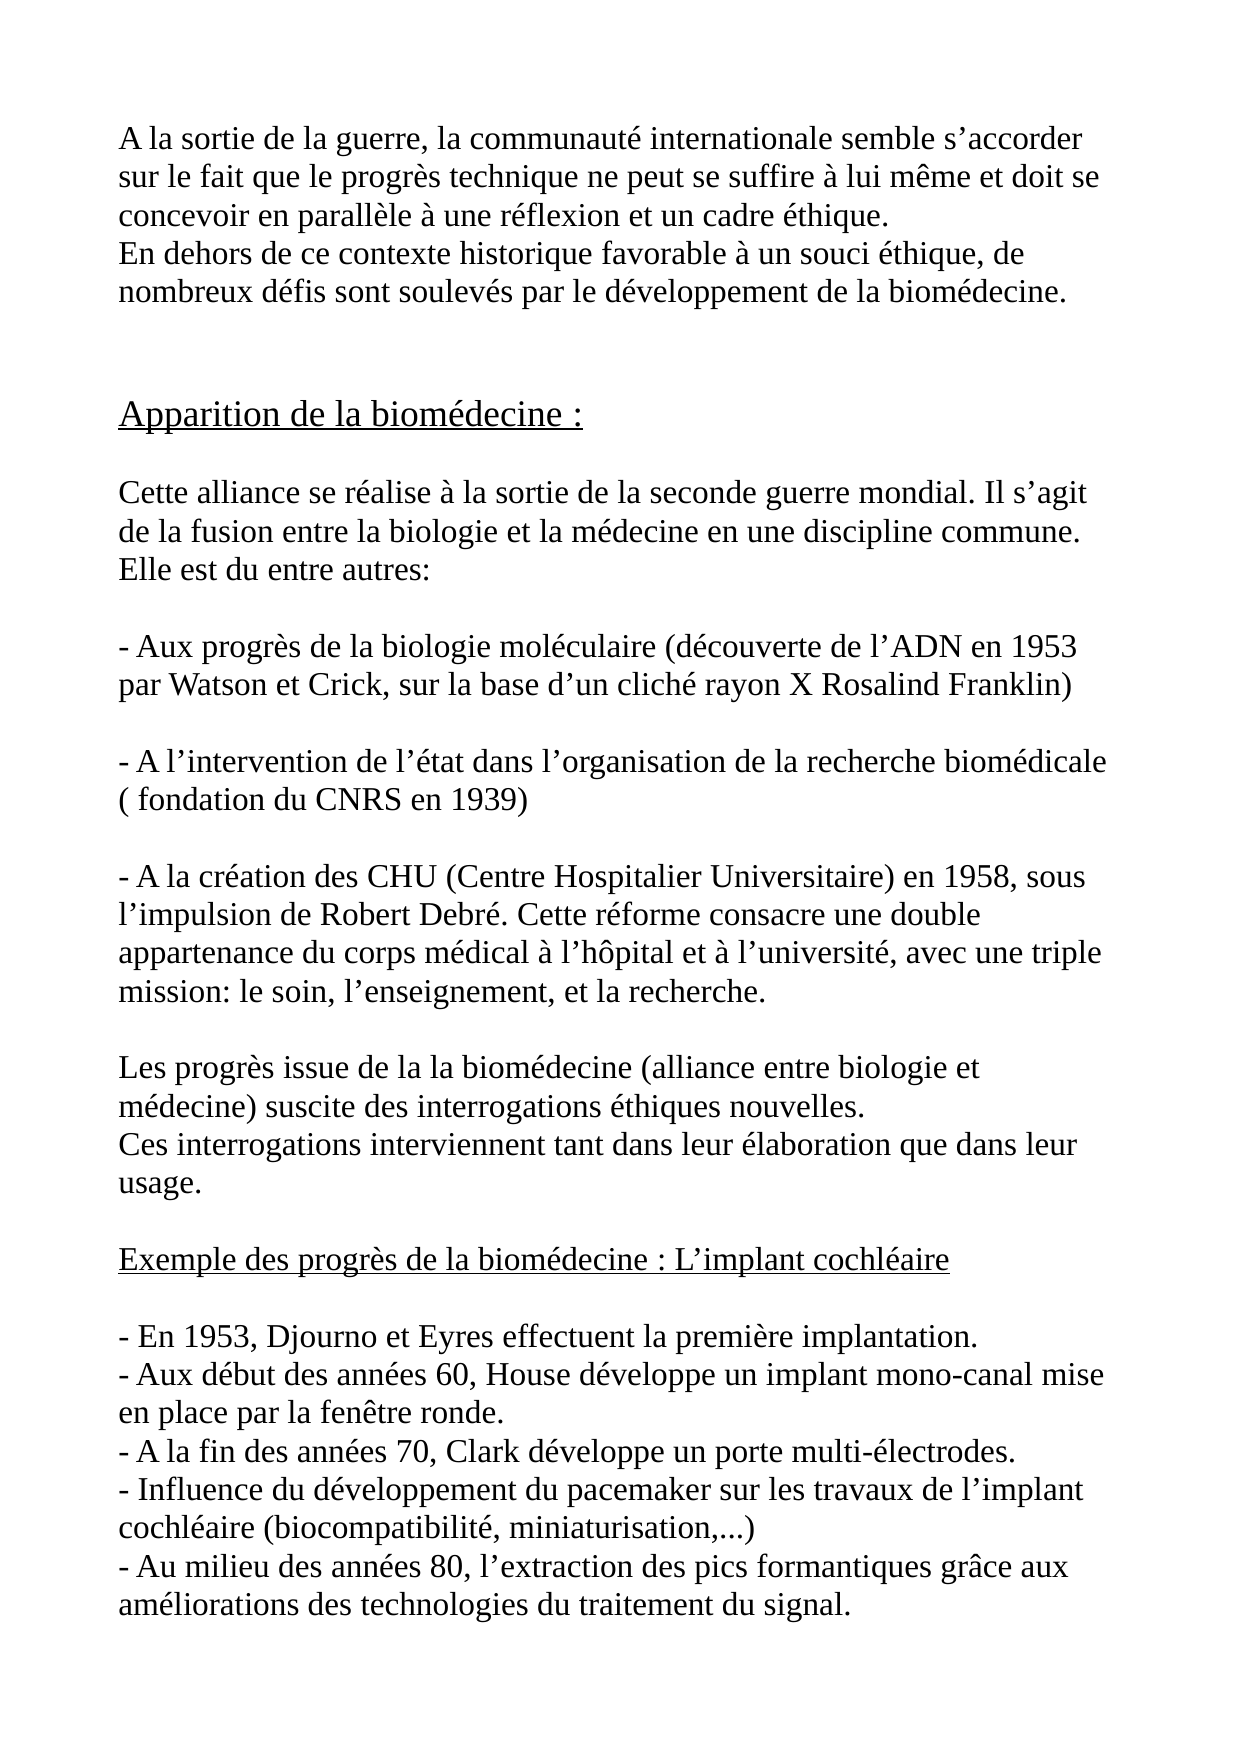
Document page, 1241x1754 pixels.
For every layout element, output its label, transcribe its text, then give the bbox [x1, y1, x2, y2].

text - A la fin des années 70, Clark développe un porte multi-électrodes. [118, 1431, 1122, 1469]
text - Aux début des années 60, House développe un implant mono-canal mise en place par la fenêtre ronde. [118, 1354, 1122, 1431]
text En dehors de ce contexte historique favorable à un souci éthique, de nombreux défis sont soulevés par le développement de la biomédecine. [118, 233, 1122, 310]
text - A l’intervention de l’état dans l’organisation de la recherche biomédicale ( fondation du CNRS en 1939) [118, 741, 1122, 818]
text - En 1953, Djourno et Eyres effectuent la première implantation. [118, 1316, 1122, 1354]
text - A la création des CHU (Centre Hospitalier Universitaire) en 1958, sous l’impulsion de Robert Debré. Cette réforme consacre une double appartenance du corps médical à l’hôpital et à l’université, avec une triple mission: le soin, l’enseignement, et la recherche. [118, 856, 1122, 1009]
text Ces interrogations interviennent tant dans leur élaboration que dans leur usage. [118, 1124, 1122, 1201]
text - Influence du développement du pacemaker sur les travaux de l’implant cochléaire (biocompatibilité, miniaturisation,...) [118, 1469, 1122, 1546]
text Les progrès issue de la la biomédecine (alliance entre biologie et médecine) suscite des interrogations éthiques nouvelles. [118, 1048, 1122, 1124]
text Exemple des progrès de la biomédecine : L’implant cochléaire [118, 1239, 1122, 1278]
text Apparition de la biomédecine : [118, 391, 1122, 434]
text A la sortie de la guerre, la communauté internationale semble s’accorder sur le fait que le progrès technique ne peut se suffire à lui même et doit se concevoir en parallèle à une réflexion et un cadre éthique. [118, 118, 1122, 233]
text - Au milieu des années 80, l’extraction des pics formantiques grâce aux améliorations des technologies du traitement du signal. [118, 1546, 1122, 1623]
text - Aux progrès de la biologie moléculaire (découverte de l’ADN en 1953 par Watson et Crick, sur la base d’un cliché rayon X Rosalind Franklin) [118, 626, 1122, 703]
text Cette alliance se réalise à la sortie de la seconde guerre mondial. Il s’agit de la fusion entre la biologie et la médecine en une discipline commune. Elle est du entre autres: [118, 473, 1122, 588]
